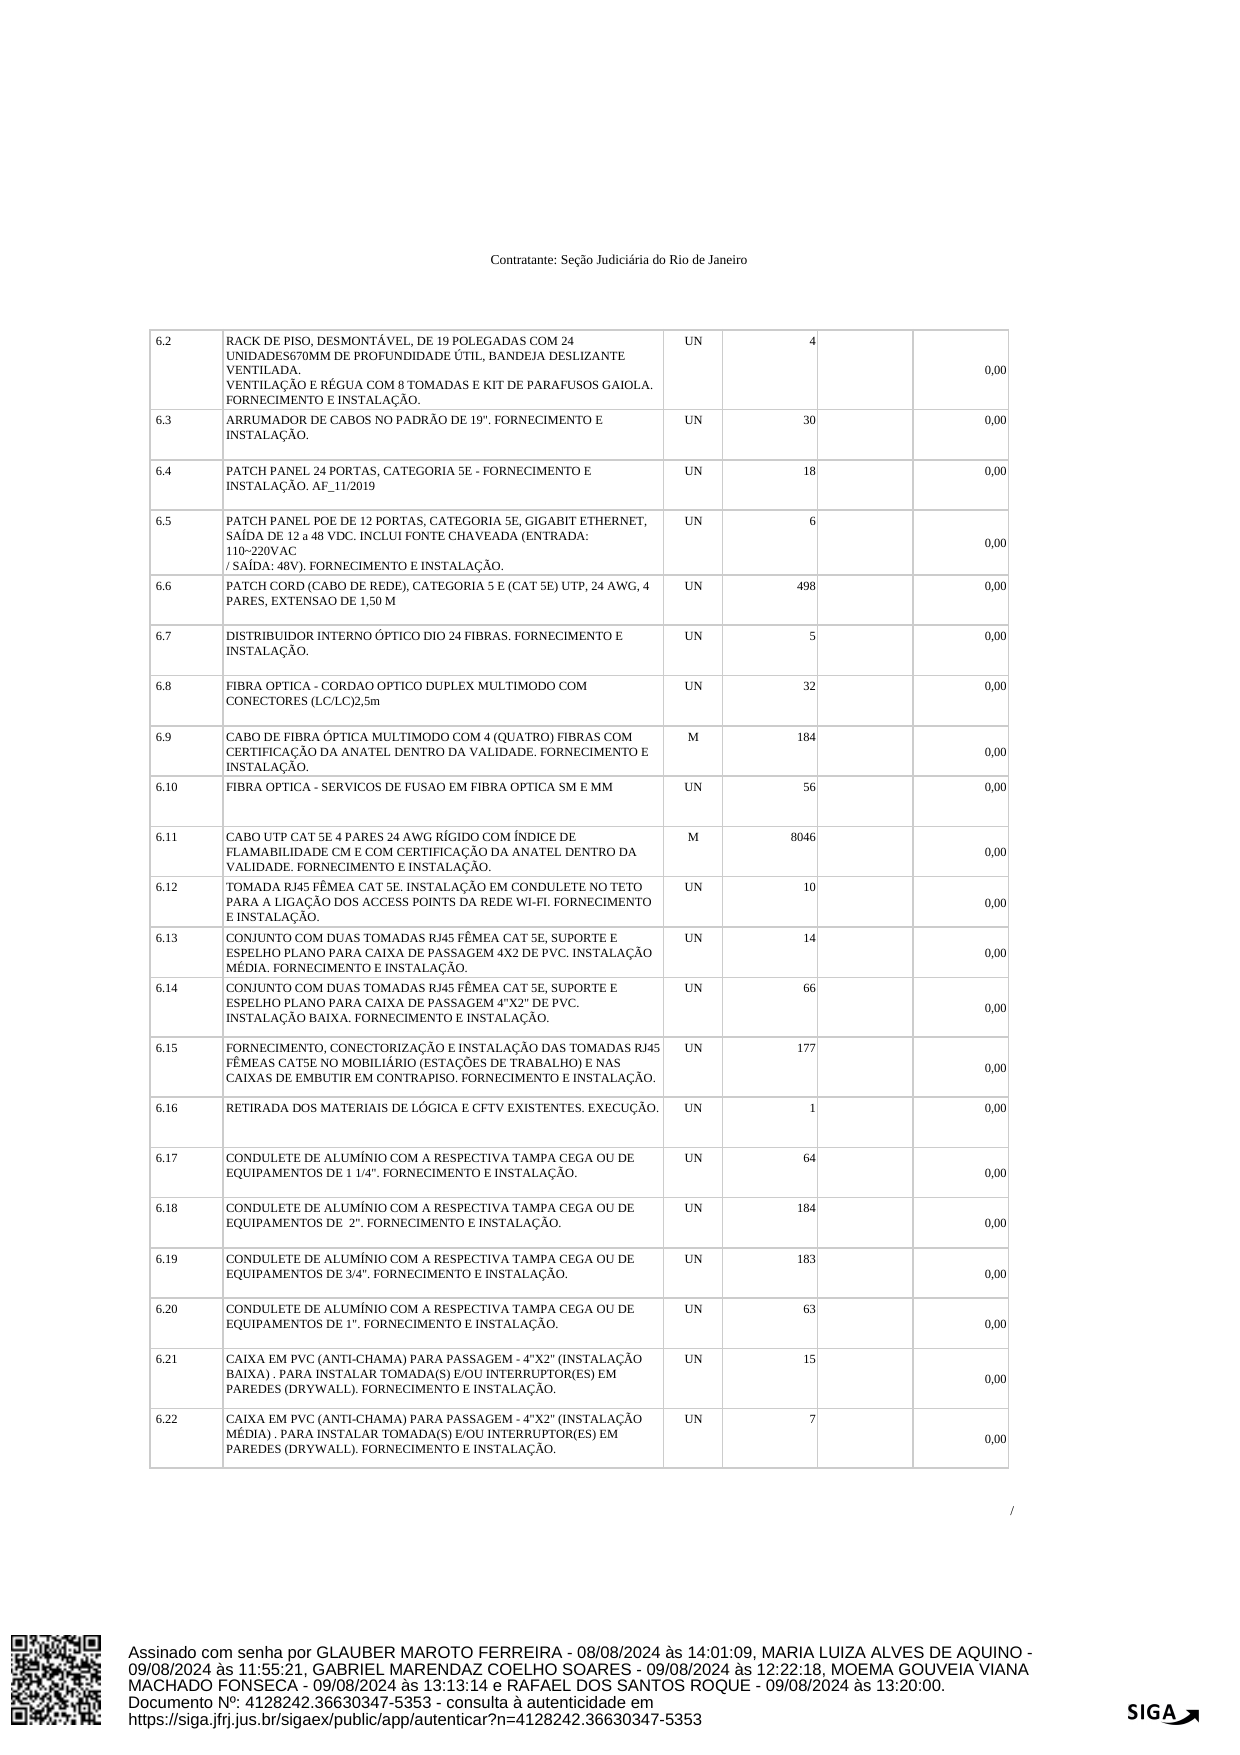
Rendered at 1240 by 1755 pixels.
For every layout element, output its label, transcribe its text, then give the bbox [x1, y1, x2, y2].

table_cell DISTRIBUIDOR INTERNO ÓPTICO DIO 24 FIBRAS. FORNECIMENTO E INSTALAÇÃO. [224, 626, 663, 674]
table_cell TOMADA RJ45 FÊMEA CAT 5E. INSTALAÇÃO EM CONDULETE NO TETO PARA A LIGAÇÃO DOS ACCESS POINTS DA REDE WI-FI. FORNECIMENTO E INSTALAÇÃO. [224, 877, 663, 926]
table_cell 66 [723, 978, 817, 1036]
table_cell CONDULETE DE ALUMÍNIO COM A RESPECTIVA TAMPA CEGA OU DE EQUIPAMENTOS DE 1". FORNECIMENTO E INSTALAÇÃO. [224, 1299, 663, 1348]
table_cell UN [664, 928, 722, 976]
table_cell [818, 626, 912, 674]
table_cell 0,00 [914, 676, 1008, 725]
table_cell [818, 1409, 912, 1467]
table_cell [818, 1038, 912, 1096]
table_cell 0,00 [914, 410, 1008, 459]
table_cell CONDULETE DE ALUMÍNIO COM A RESPECTIVA TAMPA CEGA OU DE EQUIPAMENTOS DE 3/4". FORNECIMENTO E INSTALAÇÃO. [224, 1249, 663, 1297]
table_cell CABO UTP CAT 5E 4 PARES 24 AWG RÍGIDO COM ÍNDICE DE FLAMABILIDADE CM E COM CERTIFICAÇÃO DA ANATEL DENTRO DA VALIDADE. FORNECIMENTO E INSTALAÇÃO. [224, 827, 663, 876]
table_cell 0,00 [914, 1249, 1008, 1297]
table_cell FIBRA OPTICA - CORDAO OPTICO DUPLEX MULTIMODO COM CONECTORES (LC/LC)2,5m [224, 676, 663, 725]
table_cell FORNECIMENTO, CONECTORIZAÇÃO E INSTALAÇÃO DAS TOMADAS RJ45 FÊMEAS CAT5E NO MOBILIÁRIO (ESTAÇÕES DE TRABALHO) E NAS CAIXAS DE EMBUTIR EM CONTRAPISO. FORNECIMENTO E INSTALAÇÃO. [224, 1038, 663, 1096]
table_cell CAIXA EM PVC (ANTI-CHAMA) PARA PASSAGEM - 4"X2" (INSTALAÇÃO MÉDIA) . PARA INSTALAR TOMADA(S) E/OU INTERRUPTOR(ES) EM PAREDES (DRYWALL). FORNECIMENTO E INSTALAÇÃO. [224, 1409, 663, 1467]
table_cell [818, 511, 912, 574]
table_cell UN [664, 576, 722, 624]
table_cell 6.21 [151, 1349, 222, 1407]
table_cell 0,00 [914, 1038, 1008, 1096]
table_header UN [664, 331, 722, 409]
table_cell 7 [723, 1409, 817, 1467]
table_cell 56 [723, 777, 817, 826]
table_cell 0,00 [914, 928, 1008, 976]
table_cell 184 [723, 1198, 817, 1247]
table_cell 0,00 [914, 827, 1008, 876]
table_cell FIBRA OPTICA - SERVICOS DE FUSAO EM FIBRA OPTICA SM E MM [224, 777, 663, 826]
table_cell 8046 [723, 827, 817, 876]
table_cell 6.12 [151, 877, 222, 926]
table_cell CABO DE FIBRA ÓPTICA MULTIMODO COM 4 (QUATRO) FIBRAS COM CERTIFICAÇÃO DA ANATEL DENTRO DA VALIDADE. FORNECIMENTO E INSTALAÇÃO. [224, 727, 663, 775]
table_cell UN [664, 1409, 722, 1467]
table_cell 6.19 [151, 1249, 222, 1297]
table_cell [818, 877, 912, 926]
table_cell M [664, 727, 722, 775]
table_cell [818, 1249, 912, 1297]
table_cell 0,00 [914, 626, 1008, 674]
table_cell 6.9 [151, 727, 222, 775]
table_cell UN [664, 676, 722, 725]
table_cell 18 [723, 461, 817, 509]
table_cell UN [664, 1098, 722, 1146]
table_cell 6.6 [151, 576, 222, 624]
table_cell 498 [723, 576, 817, 624]
table_cell 6.3 [151, 410, 222, 459]
table_cell [818, 676, 912, 725]
table_cell UN [664, 1299, 722, 1348]
table_cell CAIXA EM PVC (ANTI-CHAMA) PARA PASSAGEM - 4"X2" (INSTALAÇÃO BAIXA) . PARA INSTALAR TOMADA(S) E/OU INTERRUPTOR(ES) EM PAREDES (DRYWALL). FORNECIMENTO E INSTALAÇÃO. [224, 1349, 663, 1407]
table_cell 0,00 [914, 1198, 1008, 1247]
table_cell UN [664, 978, 722, 1036]
table_cell RETIRADA DOS MATERIAIS DE LÓGICA E CFTV EXISTENTES. EXECUÇÃO. [224, 1098, 663, 1146]
table_cell 0,00 [914, 1098, 1008, 1146]
table_cell 0,00 [914, 727, 1008, 775]
table_cell 14 [723, 928, 817, 976]
table_cell 6.13 [151, 928, 222, 976]
table_cell 64 [723, 1148, 817, 1197]
table_cell 6 [723, 511, 817, 574]
table_cell 6.16 [151, 1098, 222, 1146]
table_cell 6.22 [151, 1409, 222, 1467]
table_cell 6.5 [151, 511, 222, 574]
table_cell [818, 1098, 912, 1146]
table_cell 0,00 [914, 511, 1008, 574]
table_cell 0,00 [914, 461, 1008, 509]
table_cell CONDULETE DE ALUMÍNIO COM A RESPECTIVA TAMPA CEGA OU DE EQUIPAMENTOS DE 2". FORNECIMENTO E INSTALAÇÃO. [224, 1198, 663, 1247]
table_cell [818, 928, 912, 976]
table_cell [818, 827, 912, 876]
table_cell CONJUNTO COM DUAS TOMADAS RJ45 FÊMEA CAT 5E, SUPORTE E ESPELHO PLANO PARA CAIXA DE PASSAGEM 4X2 DE PVC. INSTALAÇÃO MÉDIA. FORNECIMENTO E INSTALAÇÃO. [224, 928, 663, 976]
table_cell UN [664, 461, 722, 509]
table_header 6.2 [151, 331, 222, 409]
table_cell 10 [723, 877, 817, 926]
table_cell [818, 1299, 912, 1348]
table_cell 6.8 [151, 676, 222, 725]
table_cell 6.11 [151, 827, 222, 876]
table_cell [818, 978, 912, 1036]
table_cell [818, 777, 912, 826]
table_cell UN [664, 1249, 722, 1297]
table_cell UN [664, 1148, 722, 1197]
table_cell 30 [723, 410, 817, 459]
table_cell UN [664, 626, 722, 674]
table_cell 6.17 [151, 1148, 222, 1197]
table_cell [818, 1198, 912, 1247]
table_cell CONJUNTO COM DUAS TOMADAS RJ45 FÊMEA CAT 5E, SUPORTE E ESPELHO PLANO PARA CAIXA DE PASSAGEM 4"X2" DE PVC. INSTALAÇÃO BAIXA. FORNECIMENTO E INSTALAÇÃO. [224, 978, 663, 1036]
table_cell UN [664, 511, 722, 574]
table_cell 0,00 [914, 877, 1008, 926]
table_cell 184 [723, 727, 817, 775]
table_header RACK DE PISO, DESMONTÁVEL, DE 19 POLEGADAS COM 24 UNIDADES670MM DE PROFUNDIDADE ÚTIL, BANDEJA DESLIZANTE VENTILADA. VENTILAÇÃO E RÉGUA COM 8 TOMADAS E KIT DE PARAFUSOS GAIOLA. FORNECIMENTO E INSTALAÇÃO. [224, 331, 663, 409]
table_cell 32 [723, 676, 817, 725]
table_cell PATCH PANEL POE DE 12 PORTAS, CATEGORIA 5E, GIGABIT ETHERNET, SAÍDA DE 12 a 48 VDC. INCLUI FONTE CHAVEADA (ENTRADA: 110~220VAC / SAÍDA: 48V). FORNECIMENTO E INSTALAÇÃO. [224, 511, 663, 574]
table_cell 0,00 [914, 777, 1008, 826]
table_cell UN [664, 1349, 722, 1407]
table_cell 6.4 [151, 461, 222, 509]
table_cell CONDULETE DE ALUMÍNIO COM A RESPECTIVA TAMPA CEGA OU DE EQUIPAMENTOS DE 1 1/4". FORNECIMENTO E INSTALAÇÃO. [224, 1148, 663, 1197]
table_cell UN [664, 777, 722, 826]
table_cell PATCH CORD (CABO DE REDE), CATEGORIA 5 E (CAT 5E) UTP, 24 AWG, 4 PARES, EXTENSAO DE 1,50 M [224, 576, 663, 624]
table_cell [818, 727, 912, 775]
table_cell 6.10 [151, 777, 222, 826]
table_cell 0,00 [914, 1299, 1008, 1348]
table_header [818, 331, 912, 409]
table_cell 15 [723, 1349, 817, 1407]
table_cell 0,00 [914, 978, 1008, 1036]
table_cell 6.15 [151, 1038, 222, 1096]
table_cell UN [664, 1198, 722, 1247]
table_cell UN [664, 877, 722, 926]
table_cell [818, 576, 912, 624]
table_cell PATCH PANEL 24 PORTAS, CATEGORIA 5E - FORNECIMENTO E INSTALAÇÃO. AF_11/2019 [224, 461, 663, 509]
table_cell [818, 1349, 912, 1407]
table_header 4 [723, 331, 817, 409]
table_cell UN [664, 410, 722, 459]
table_cell 6.18 [151, 1198, 222, 1247]
table_cell 0,00 [914, 1148, 1008, 1197]
table_cell 1 [723, 1098, 817, 1146]
table_cell [818, 461, 912, 509]
table_cell [818, 1148, 912, 1197]
table_cell 5 [723, 626, 817, 674]
table_cell M [664, 827, 722, 876]
table_cell UN [664, 1038, 722, 1096]
table_cell [818, 410, 912, 459]
table_cell 0,00 [914, 1349, 1008, 1407]
table_cell 6.7 [151, 626, 222, 674]
table_cell 6.20 [151, 1299, 222, 1348]
table_cell 177 [723, 1038, 817, 1096]
table_cell 6.14 [151, 978, 222, 1036]
table_cell 183 [723, 1249, 817, 1297]
table_cell ARRUMADOR DE CABOS NO PADRÃO DE 19". FORNECIMENTO E INSTALAÇÃO. [224, 410, 663, 459]
table_cell 0,00 [914, 1409, 1008, 1467]
table_header 0,00 [914, 331, 1008, 409]
table_cell 0,00 [914, 576, 1008, 624]
table_cell 63 [723, 1299, 817, 1348]
